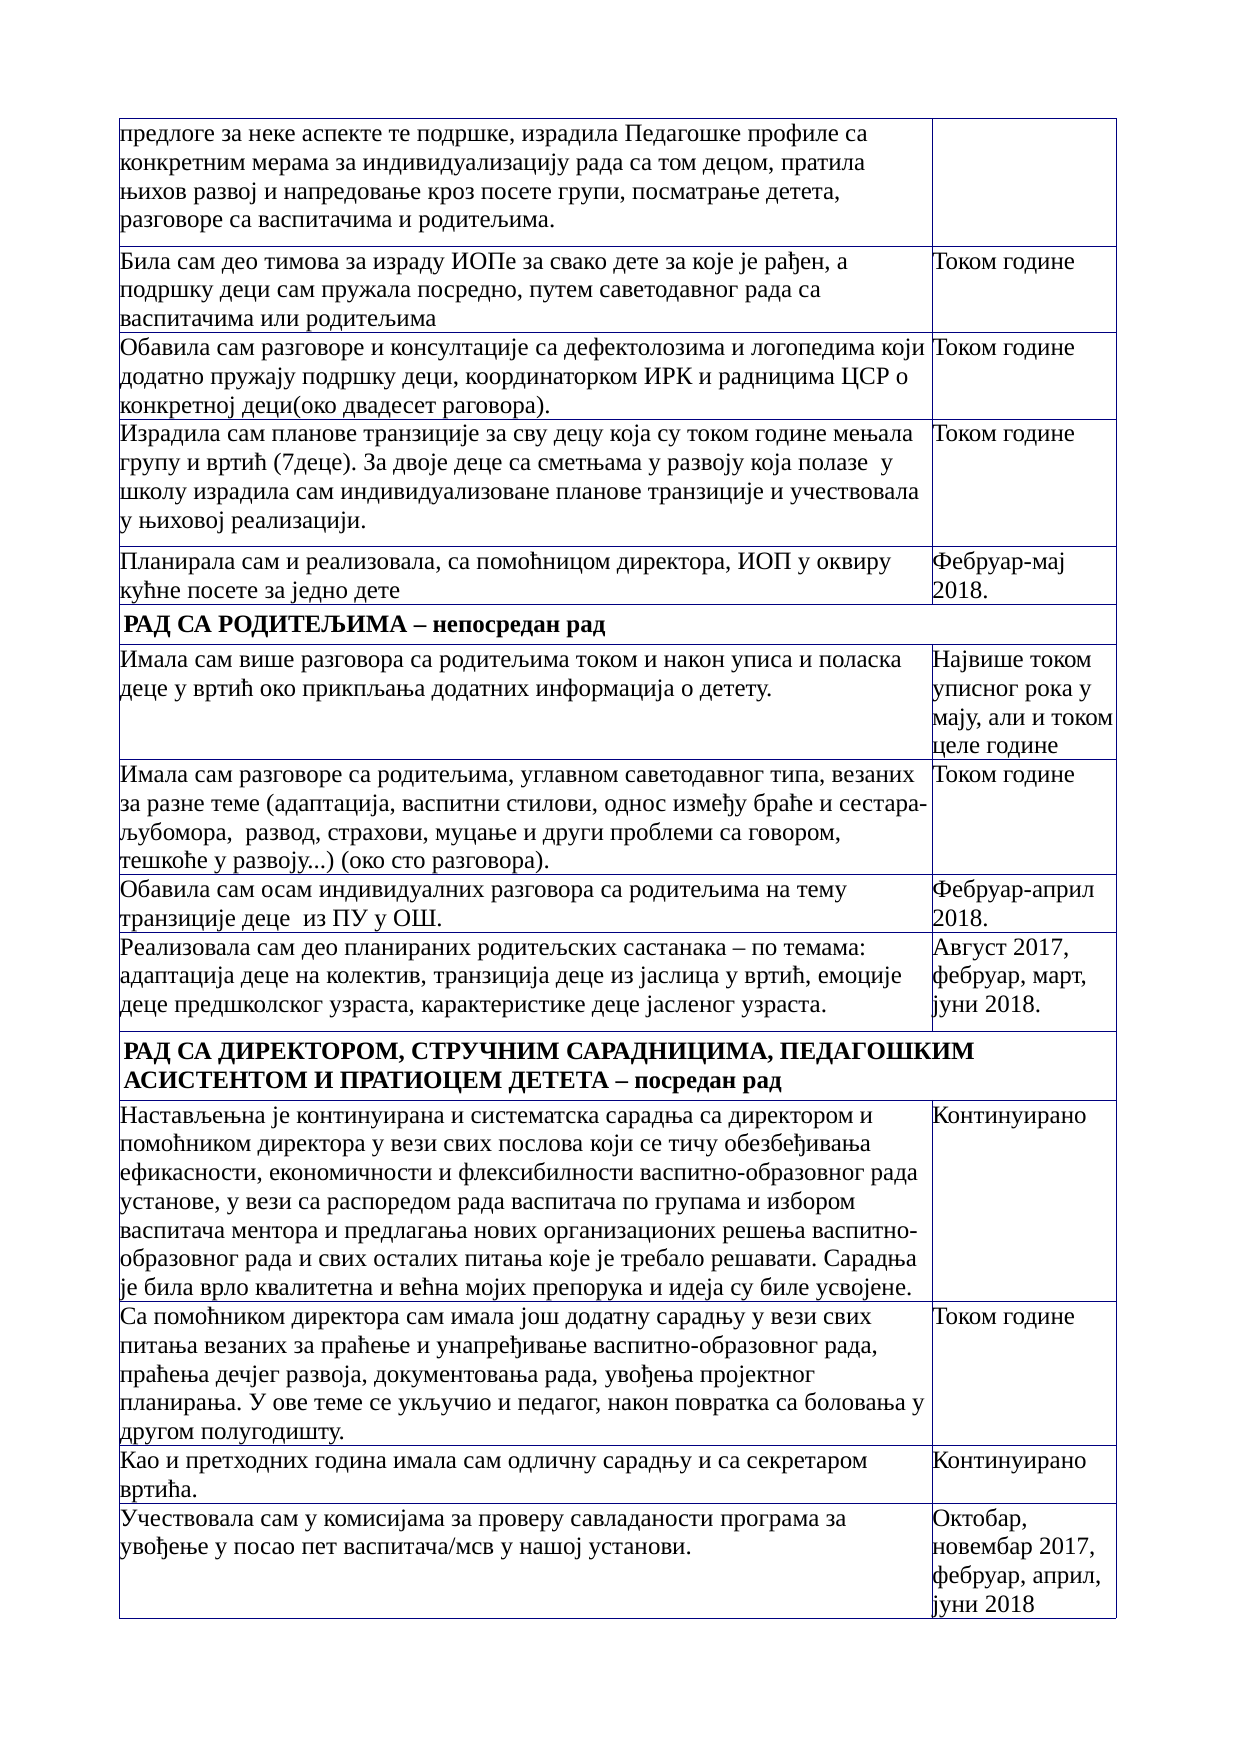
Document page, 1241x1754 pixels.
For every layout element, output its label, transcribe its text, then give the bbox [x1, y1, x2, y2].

table_cell Током године [933, 420, 1116, 546]
table_cell Октобар, новембар 2017, фебруар, април, јуни 2018 [933, 1504, 1116, 1618]
table_cell РАД СА РОДИТЕЉИМА – непосредан рад [120, 605, 1116, 644]
table_cell РАД СА ДИРЕКТОРОМ, СТРУЧНИМ САРАДНИЦИМА, ПЕДАГОШКИМ АСИСТЕНТОМ И ПРАТИОЦЕМ ДЕТЕТА – посредан рад [120, 1032, 1116, 1100]
table_cell Имала сам разговоре са родитељима, углавном саветодавног типа, везаних за разне теме (адаптација, васпитни стилови, однос између браће и сестара- љубомора, развод, страхови, муцање и други проблеми са говором, тешкоће у развоју...) (око сто разговора). [120, 760, 932, 874]
table_cell Највише током уписног рока у мају, али и током целе године [933, 645, 1116, 759]
table_cell Током године [933, 247, 1116, 332]
table_cell Обавила сам разговоре и консултације са дефектолозима и логопедима који додатно пружају подршку деци, координаторком ИРК и радницима ЦСР о конкретној деци(око двадесет раговора). [120, 333, 932, 418]
table_cell Током године [933, 760, 1116, 874]
table_cell Као и претходних година имала сам одличну сарадњу и са секретаром вртића. [120, 1446, 932, 1502]
table_cell Континуирано [933, 1446, 1116, 1502]
table_cell Фебруар-мај 2018. [933, 547, 1116, 604]
table_cell Током године [933, 1302, 1116, 1445]
table_cell Август 2017, фебруар, март, јуни 2018. [933, 933, 1116, 1031]
table_cell [933, 119, 1116, 246]
table_cell Са помоћником директора сам имала још додатну сарадњу у вези свих питања везаних за праћење и унапређивање васпитно-образовног рада, праћења дечјег развоја, документовања рада, увођења пројектног планирања. У ове теме се укључио и педагог, након повратка са боловања у другом полугодишту. [120, 1302, 932, 1445]
table_cell Настављењна је континуирана и систематска сарадња са директором и помоћником директора у вези свих послова који се тичу обезбеђивања ефикасности, економичности и флексибилности васпитно-образовног рада установе, у вези са распоредом рада васпитача по групама и избором васпитача ментора и предлагања нових организационих решења васпитно-образовног рада и свих осталих питања које је требало решавати. Сарадња је била врло квалитетна и већна мојих препорука и идеја су биле усвојене. [120, 1101, 932, 1301]
table_cell Током године [933, 333, 1116, 418]
table_cell Фебруар-април 2018. [933, 875, 1116, 932]
table_cell Учествовала сам у комисијама за проверу савладаности програма за увођење у посао пет васпитача/мсв у нашој установи. [120, 1504, 932, 1618]
table_cell Континуирано [933, 1101, 1116, 1301]
table_cell Израдила сам планове транзиције за сву децу која су током године мењала групу и вртић (7деце). За двоје деце са сметњама у развоју која полазе у школу израдила сам индивидуализоване планове транзиције и учествовала у њиховој реализацији. [120, 420, 932, 546]
table_cell Имала сам више разговора са родитељима током и након уписа и поласка деце у вртић око прикпљања додатних информација о детету. [120, 645, 932, 759]
table_cell Планирала сам и реализовала, са помоћницом директора, ИОП у оквиру кућне посете за једно дете [120, 547, 932, 604]
table_cell предлоге за неке аспекте те подршке, израдила Педагошке профиле са конкретним мерама за индивидуализацију рада са том децом, пратила њихов развој и напредовање кроз посете групи, посматрање детета, разговоре са васпитачима и родитељима. [120, 119, 932, 246]
table_cell Реализовала сам део планираних родитељских састанака – по темама: адаптација деце на колектив, транзиција деце из јаслица у вртић, емоције деце предшколског узраста, карактеристике деце јасленог узраста. [120, 933, 932, 1031]
table_cell Обавила сам осам индивидуалних разговора са родитељима на тему транзиције деце из ПУ у ОШ. [120, 875, 932, 932]
table_cell Била сам део тимова за израду ИОПе за свако дете за које је рађен, а подршку деци сам пружала посредно, путем саветодавног рада са васпитачима или родитељима [120, 247, 932, 332]
